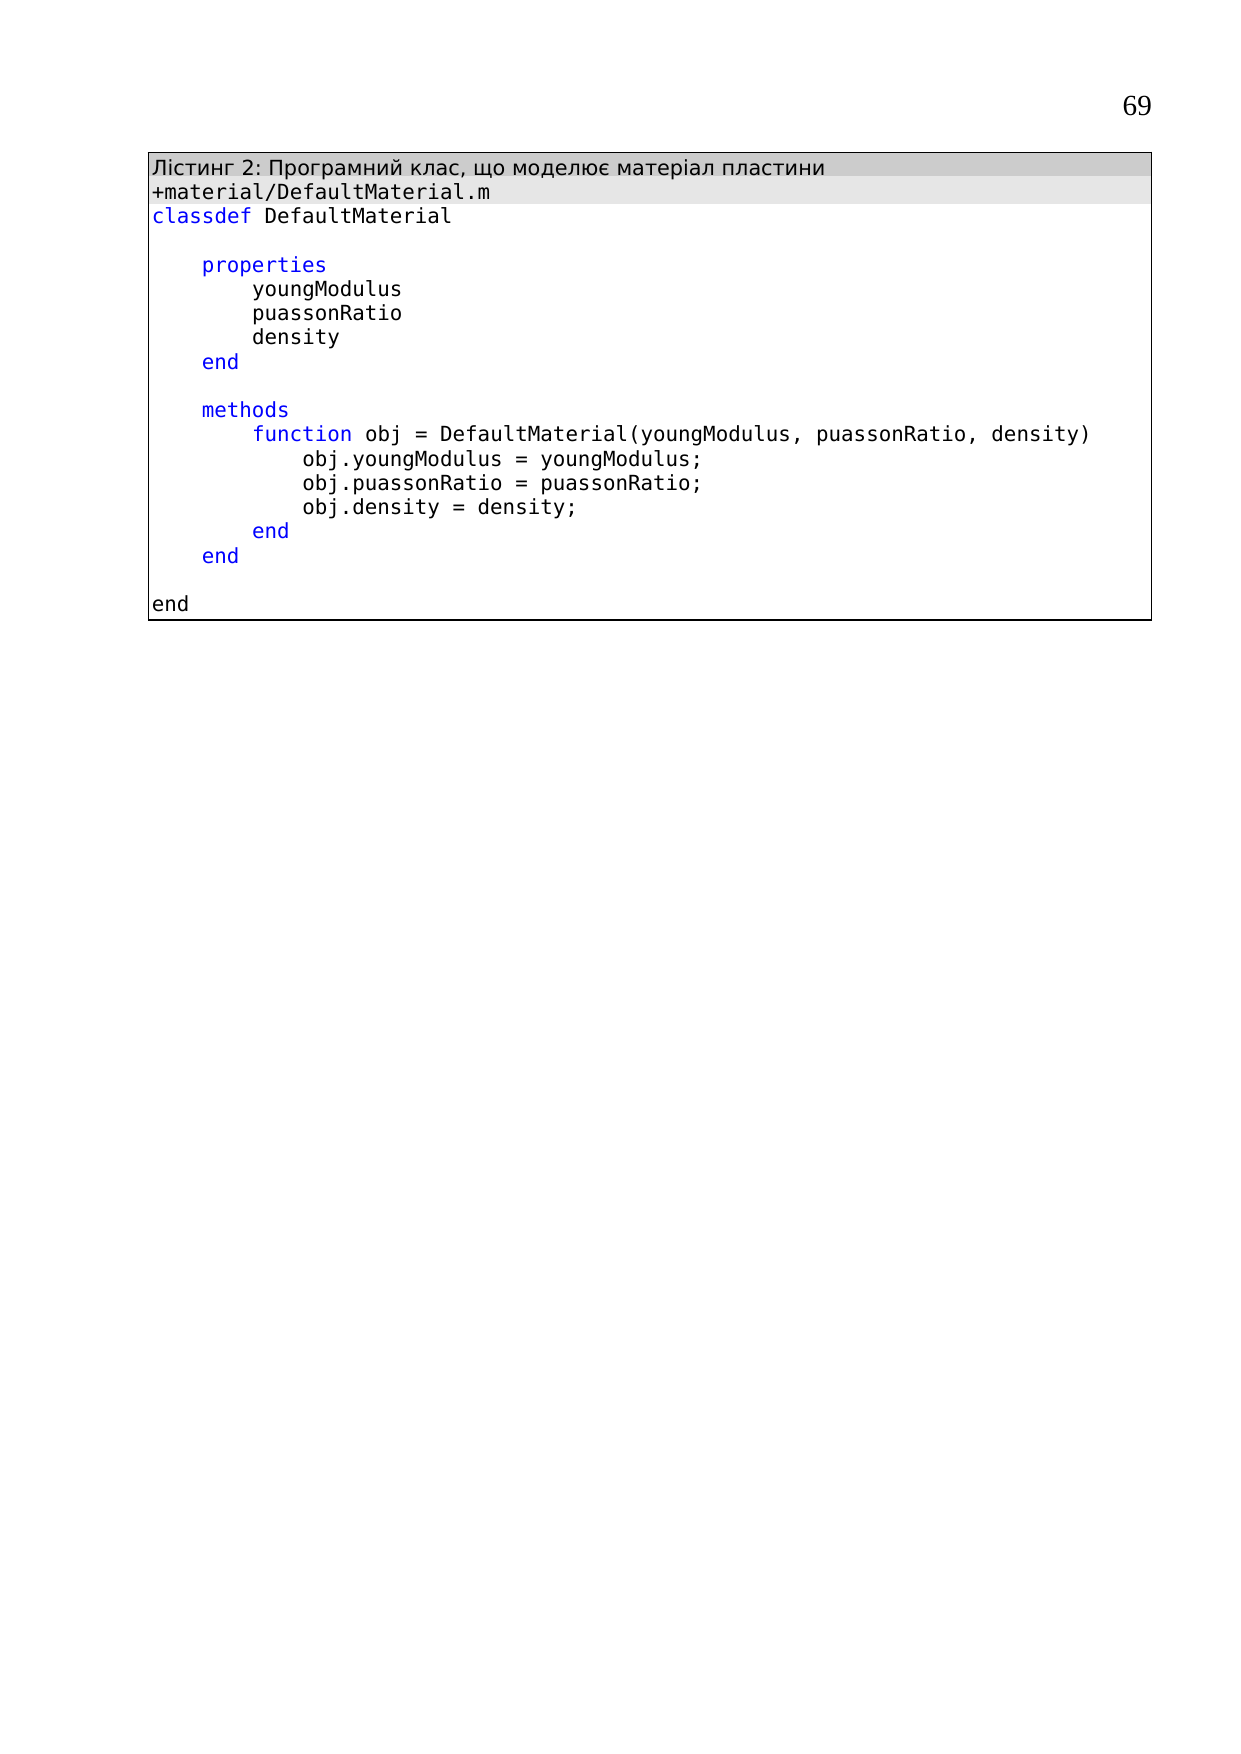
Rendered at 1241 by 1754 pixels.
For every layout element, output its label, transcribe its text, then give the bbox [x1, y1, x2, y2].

text Лістинг 2: Програмний клас, що моделює матеріал пластини [149, 153, 1151, 176]
text end [149, 540, 1151, 568]
text +material/DefaultMaterial.m [149, 176, 1151, 200]
text classdef DefaultMaterial [149, 200, 1151, 228]
text end [149, 516, 1151, 540]
text obj.puassonRatio = puassonRatio; [149, 467, 1151, 491]
text function obj = DefaultMaterial(youngModulus, puassonRatio, density) [149, 418, 1151, 443]
text youngModulus [149, 273, 1151, 297]
text puassonRatio [149, 297, 1151, 321]
text obj.youngModulus = youngModulus; [149, 443, 1151, 467]
text methods [149, 394, 1151, 418]
text density [149, 321, 1151, 346]
text end [149, 588, 1151, 619]
text properties [149, 249, 1151, 273]
text obj.density = density; [149, 491, 1151, 516]
text end [149, 346, 1151, 374]
